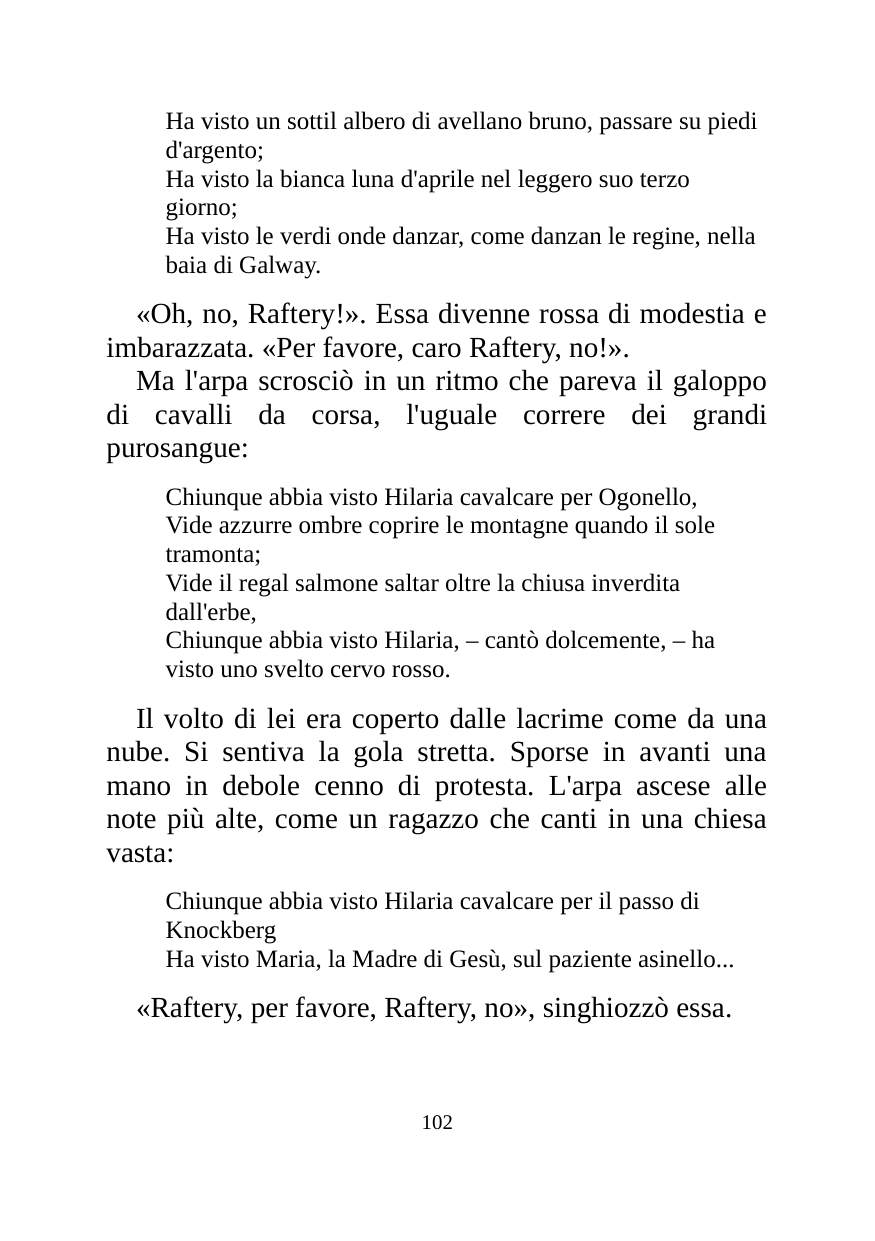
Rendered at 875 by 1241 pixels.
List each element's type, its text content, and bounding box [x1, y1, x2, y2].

text «Oh, no, Raftery!». Essa divenne rossa di modestia e imbarazzata. «Per favore, caro Raftery, no!». [106, 296, 768, 363]
text «Raftery, per favore, Raftery, no», singhiozzò essa. [106, 990, 768, 1024]
text Chiunque abbia visto Hilaria cavalcare per Ogonello, Vide azzurre ombre coprire le montagne quando il sole tramonta; Vide il regal salmone saltar oltre la chiusa inverdita dall'erbe, Chiunque abbia visto Hilaria, – cantò dolcemente, – ha visto uno svelto cervo rosso. [165, 482, 768, 683]
text Il volto di lei era coperto dalle lacrime come da una nube. Si sentiva la gola stretta. Sporse in avanti una mano in debole cenno di protesta. L'arpa ascese alle note più alte, come un ragazzo che canti in una chiesa vasta: [106, 701, 768, 868]
text Ha visto un sottil albero di avellano bruno, passare su piedi d'argento; Ha visto la bianca luna d'aprile nel leggero suo terzo giorno; Ha visto le verdi onde danzar, come danzan le regine, nella baia di Galway. [165, 106, 768, 279]
text Ma l'arpa scrosciò in un ritmo che pareva il galoppo di cavalli da corsa, l'uguale correre dei grandi purosangue: [106, 363, 768, 464]
text Chiunque abbia visto Hilaria cavalcare per il passo di Knockberg Ha visto Maria, la Madre di Gesù, sul paziente asinello... [165, 886, 768, 972]
